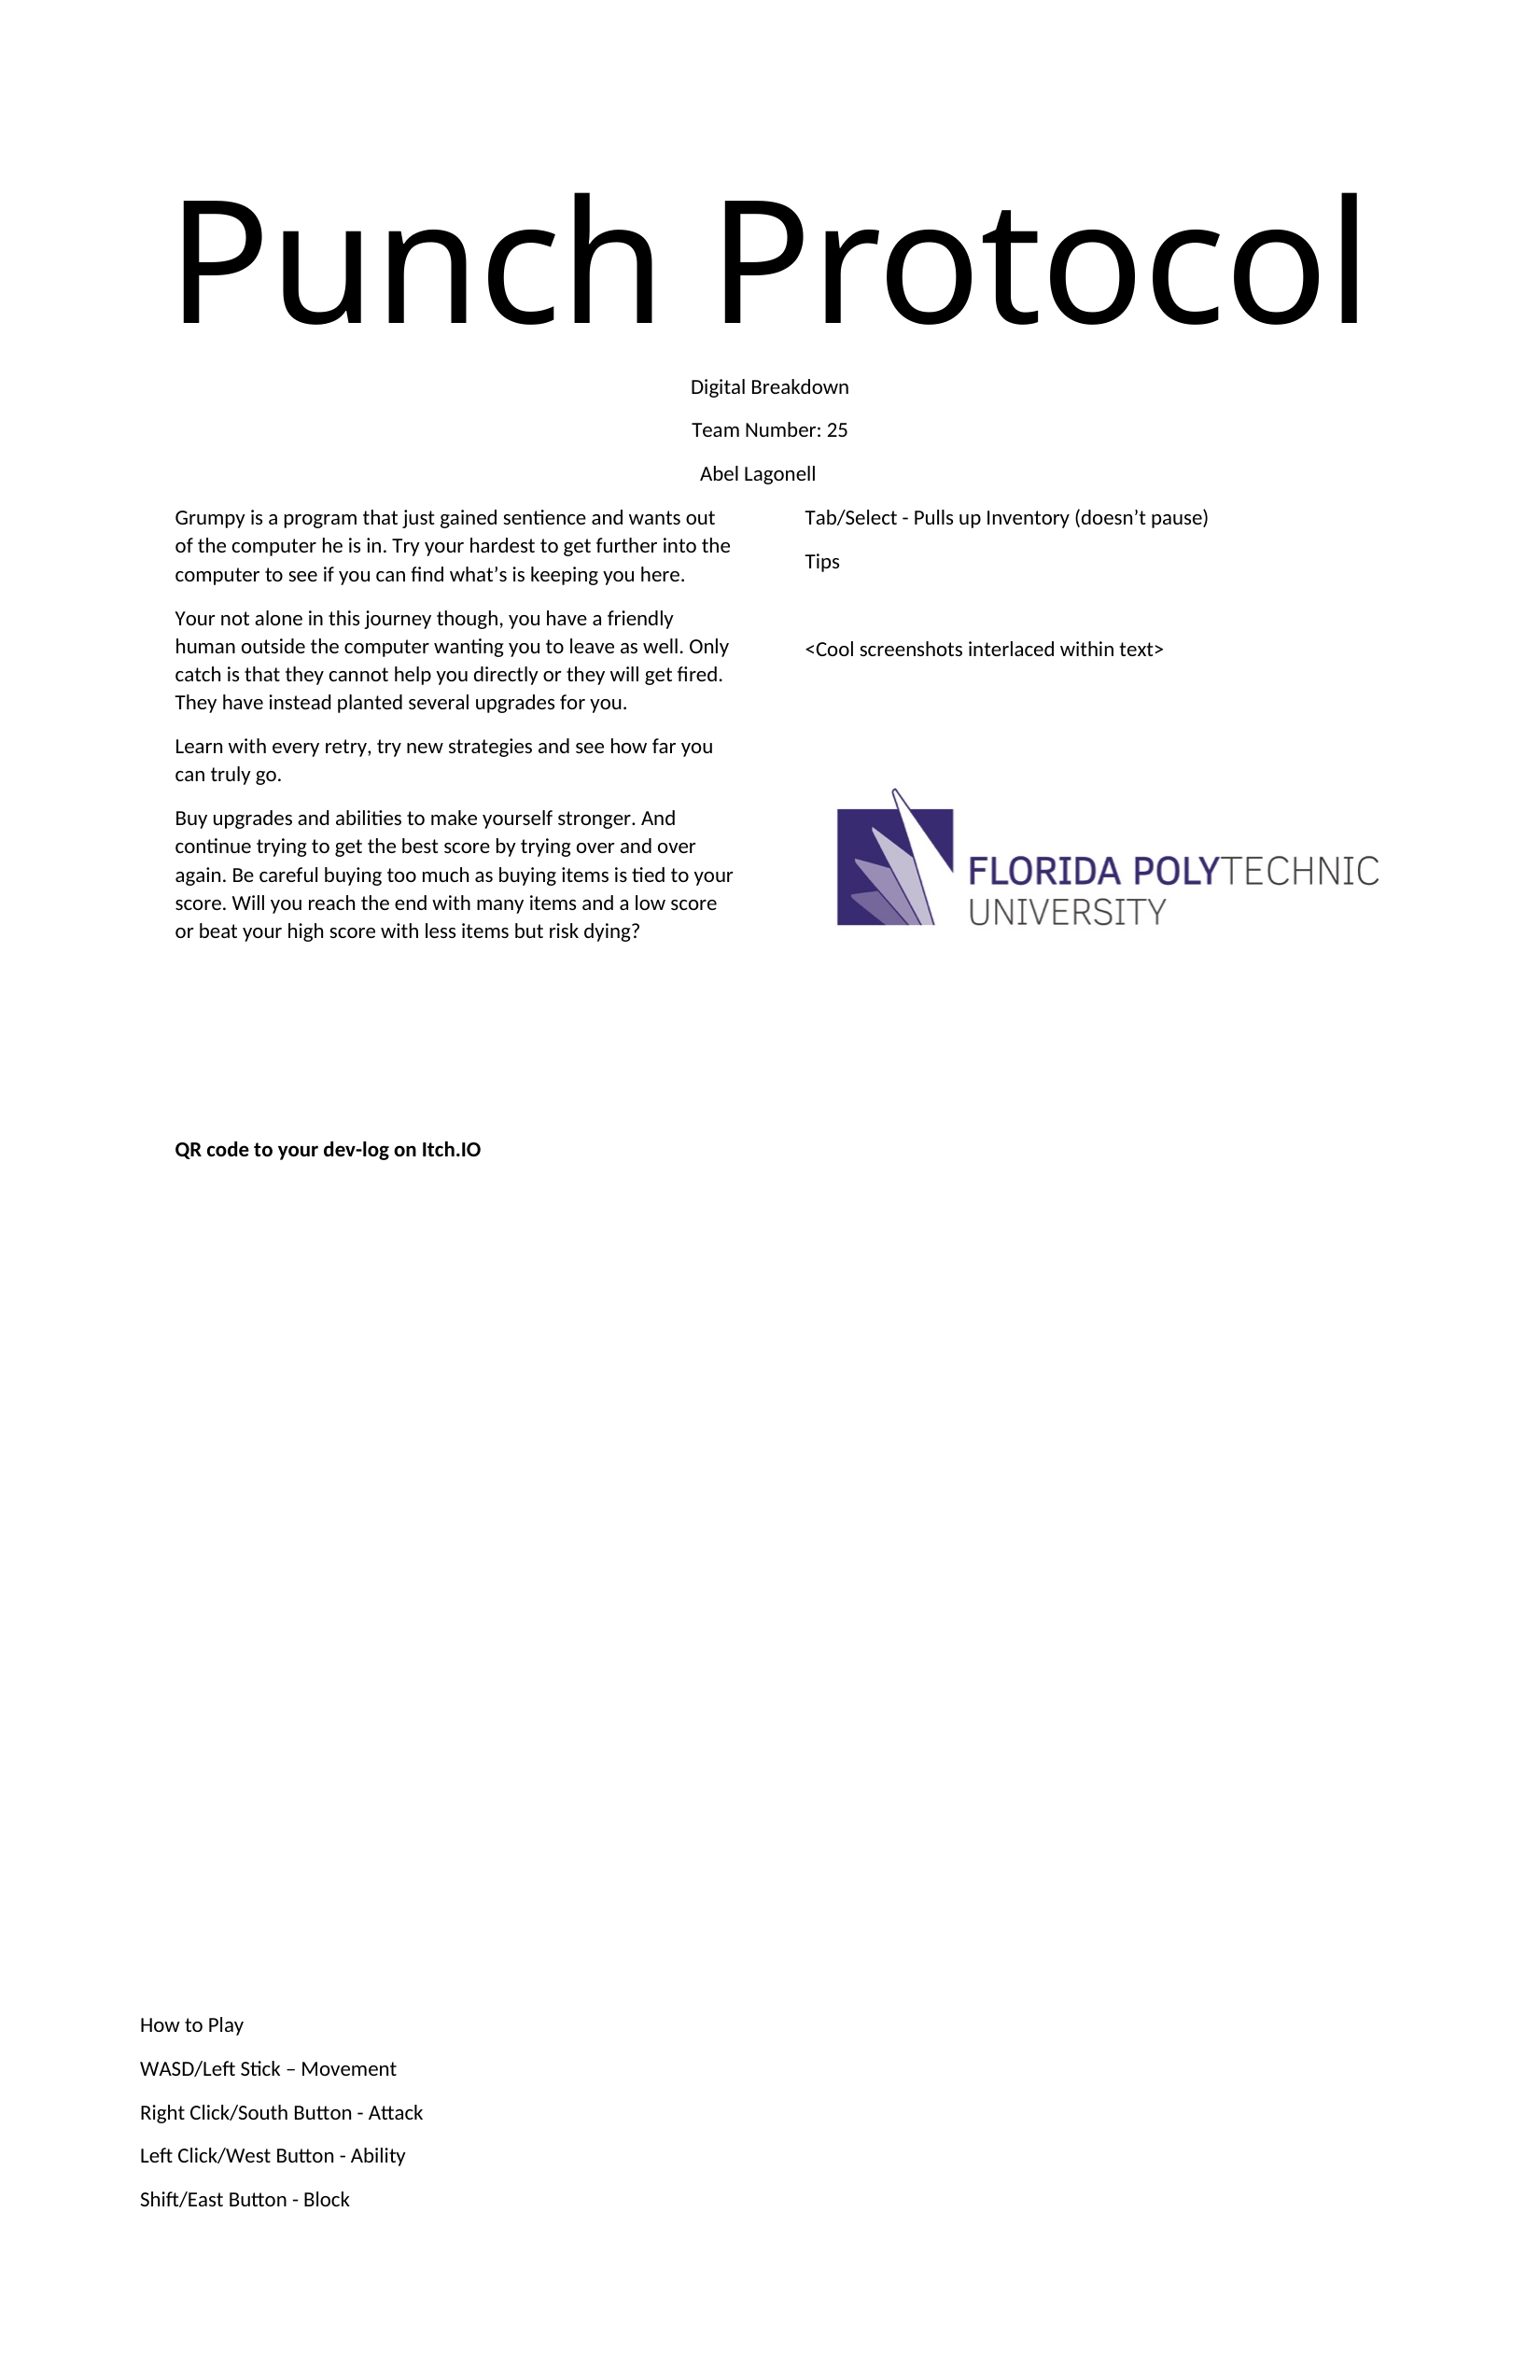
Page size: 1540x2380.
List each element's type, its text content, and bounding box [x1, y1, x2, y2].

picture [805, 766, 1400, 958]
text Right Click/South Button - Attack [140, 2099, 735, 2125]
title Punch Protocol [140, 140, 1400, 373]
text Shift/East Button - Block [140, 2186, 735, 2212]
text <Cool screenshots interlaced within text> [805, 636, 1400, 662]
text Abel Lagonell [140, 460, 1400, 486]
text Grumpy is a program that just gained sentience and wants out of the computer he is in. Try your hardest to get further into the computer to see if you can find what’s is keeping you here. [175, 504, 735, 587]
text Learn with every retry, try new strategies and see how far you can truly go. [175, 733, 735, 787]
text WASD/Left Stick – Movement [140, 2055, 735, 2081]
text Buy upgrades and abilities to make yourself stronger. And continue trying to get the best score by trying over and over again. Be careful buying too much as buying items is tied to your score. Will you reach the end with many items and a low score or beat your high score with less items but risk dying? [175, 805, 735, 944]
text Team Number: 25 [140, 417, 1400, 442]
text Left Click/West Button - Ability [140, 2143, 735, 2168]
text How to Play [140, 2011, 735, 2037]
text Digital Breakdown [140, 373, 1400, 399]
text Tips [805, 548, 1400, 574]
text Your not alone in this journey though, you have a friendly human outside the computer wanting you to leave as well. Only catch is that they cannot help you directly or they will get fired. They have instead planted several upgrades for you. [175, 605, 735, 715]
text QR code to your dev-log on Itch.IO [175, 1136, 735, 1162]
text Tab/Select - Pulls up Inventory (doesn’t pause) [805, 504, 1400, 530]
